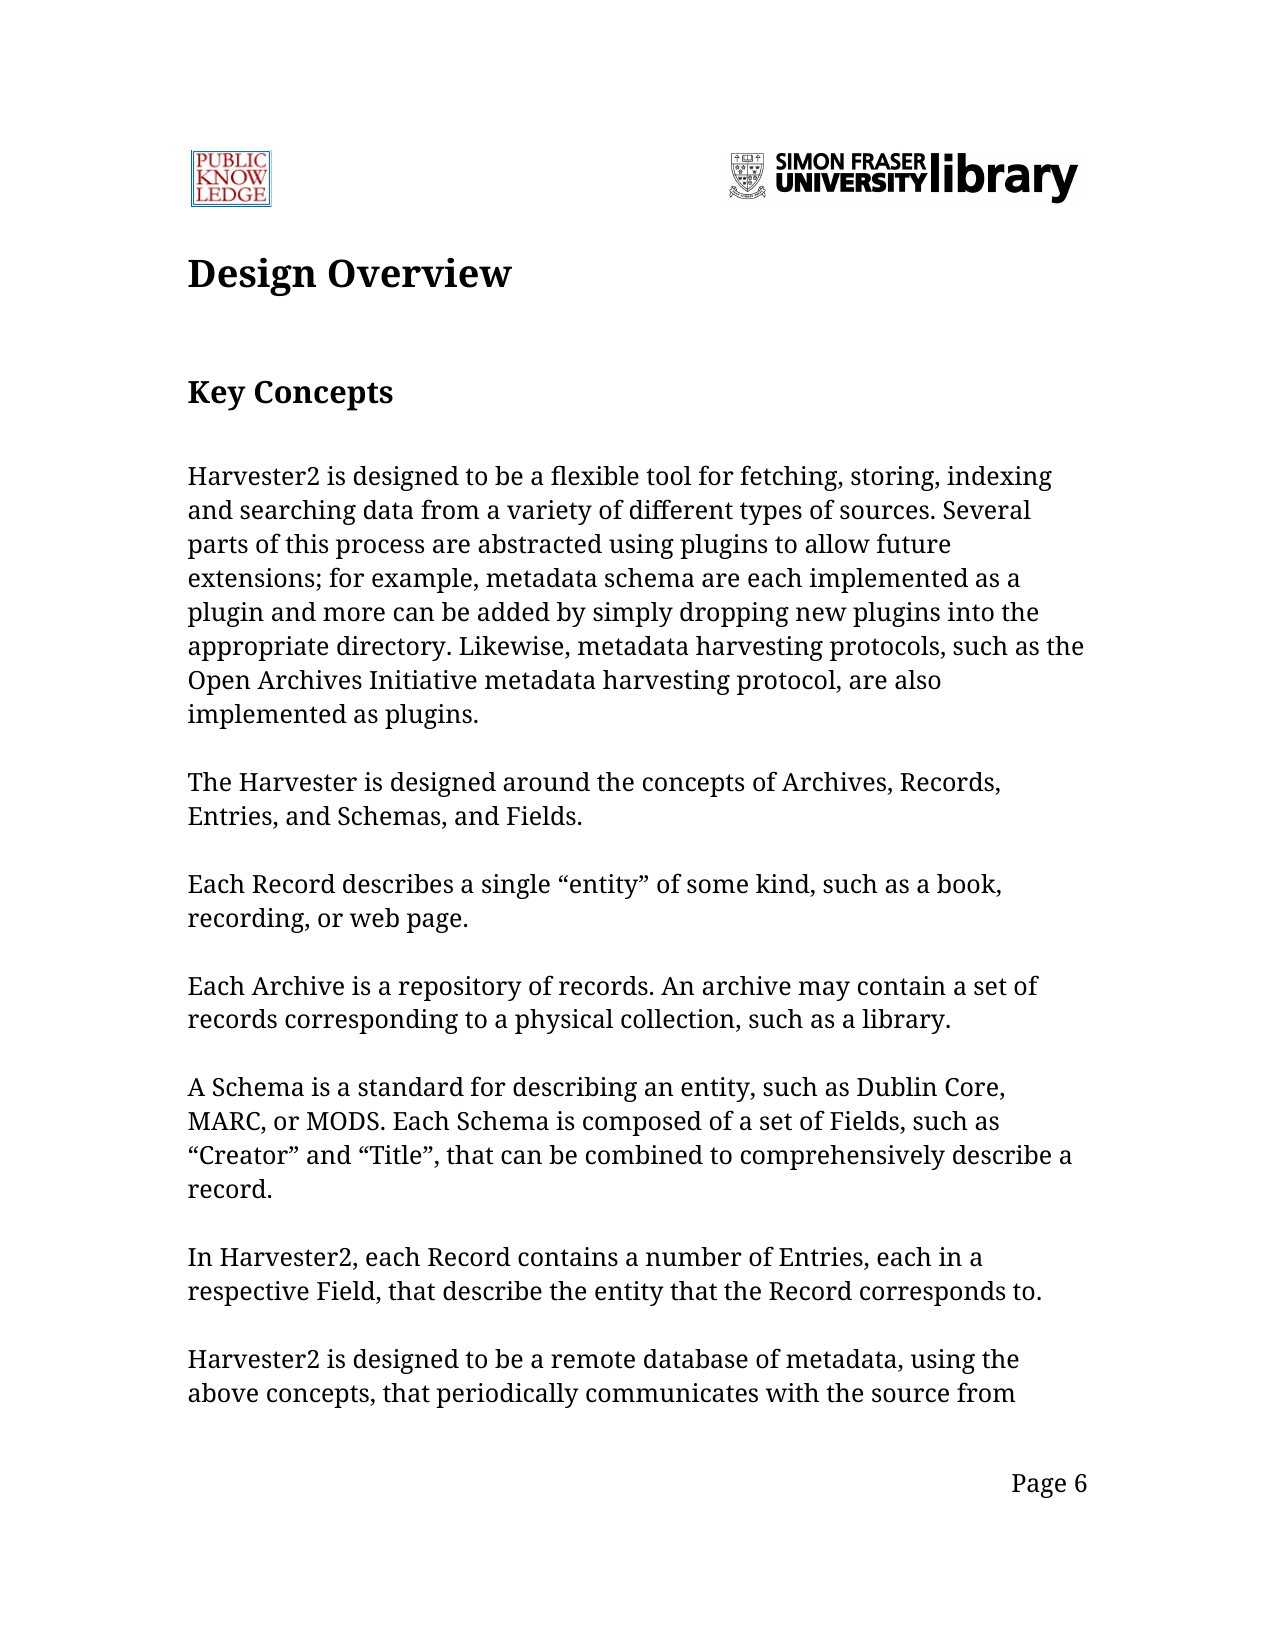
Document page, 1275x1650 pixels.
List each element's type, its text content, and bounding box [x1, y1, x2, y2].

subtitle Design Overview [187, 247, 1087, 299]
subtitle Key Concepts [187, 371, 1087, 412]
picture [723, 150, 1083, 207]
picture [193, 150, 272, 205]
text Each Archive is a repository of records. An archive may contain a set of records corresponding to a physical collection, such as a library. [187, 968, 1087, 1036]
text In Harvester2, each Record contains a number of Entries, each in a respective Field, that describe the entity that the Record corresponds to. [187, 1240, 1087, 1308]
text Each Record describes a single “entity” of some kind, such as a book, recording, or web page. [187, 866, 1087, 934]
text A Schema is a standard for describing an entity, such as Dublin Core, MARC, or MODS. Each Schema is composed of a set of Fields, such as “Creator” and “Title”, that can be combined to comprehensively describe a record. [187, 1070, 1087, 1206]
text Harvester2 is designed to be a remote database of metadata, using the above concepts, that periodically communicates with the source from [187, 1342, 1087, 1410]
text The Harvester is designed around the concepts of Archives, Records, Entries, and Schemas, and Fields. [187, 764, 1087, 832]
text Harvester2 is designed to be a flexible tool for fetching, storing, indexing and searching data from a variety of different types of sources. Several parts of this process are abstracted using plugins to allow future extensions; for example, metadata schema are each implemented as a plugin and more can be added by simply dropping new plugins into the appropriate directory. Likewise, metadata harvesting protocols, such as the Open Archives Initiative metadata harvesting protocol, are also implemented as plugins. [187, 459, 1087, 731]
